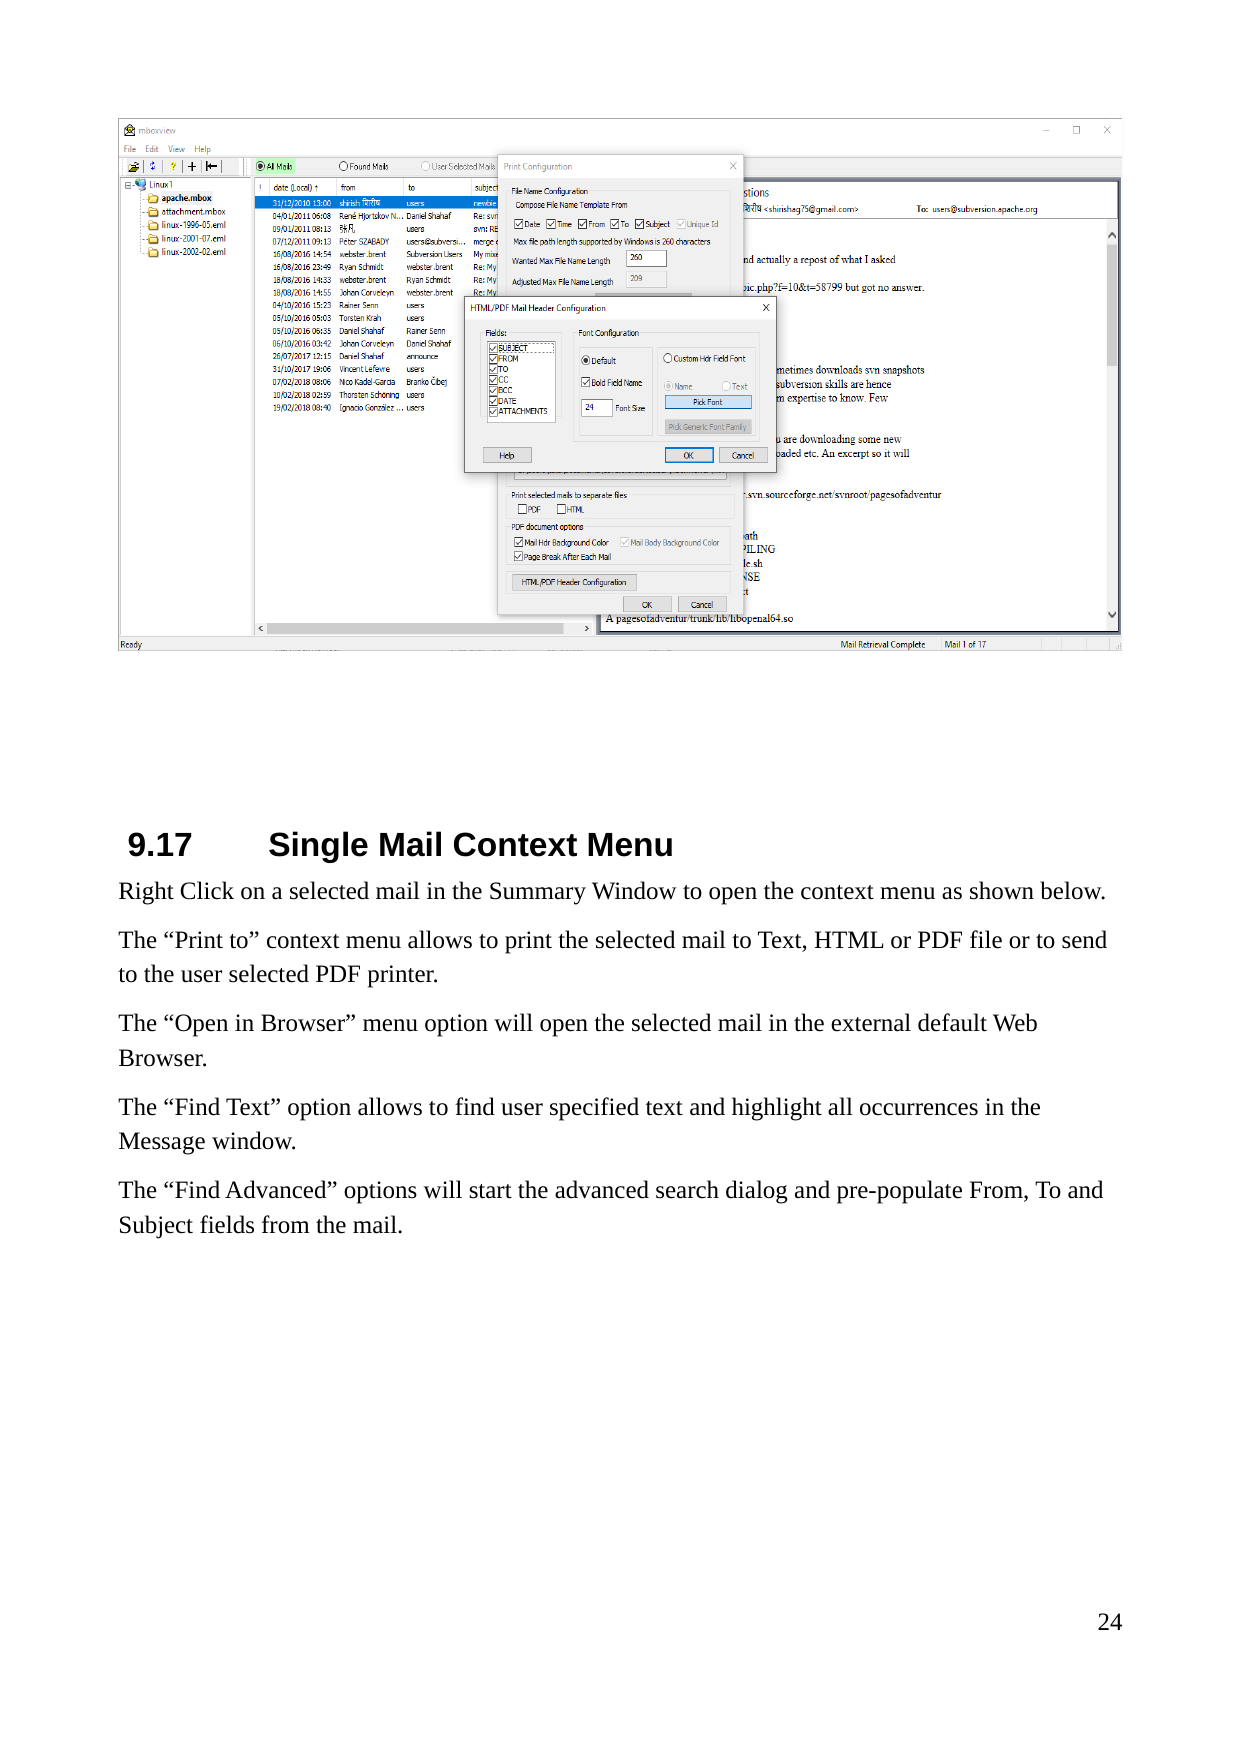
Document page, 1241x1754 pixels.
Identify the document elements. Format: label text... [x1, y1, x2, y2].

text The “Open in Browser” menu option will open the selected mail in the external default Web Browser. [118, 1008, 1122, 1072]
text The “Print to” context menu allows to print the selected mail to Text, HTML or PDF file or to send to the user selected PDF printer. [118, 925, 1122, 988]
picture [118, 118, 1123, 651]
subtitle Single Mail Context Menu [118, 825, 1122, 863]
text Right Click on a selected mail in the Summary Window to open the context menu as shown below. [118, 876, 1122, 904]
text The “Find Text” option allows to find user specified text and highlight all occurrences in the Message window. [118, 1092, 1122, 1155]
text The “Find Advanced” options will start the advanced search dialog and pre-populate From, To and Subject fields from the mail. [118, 1176, 1122, 1239]
